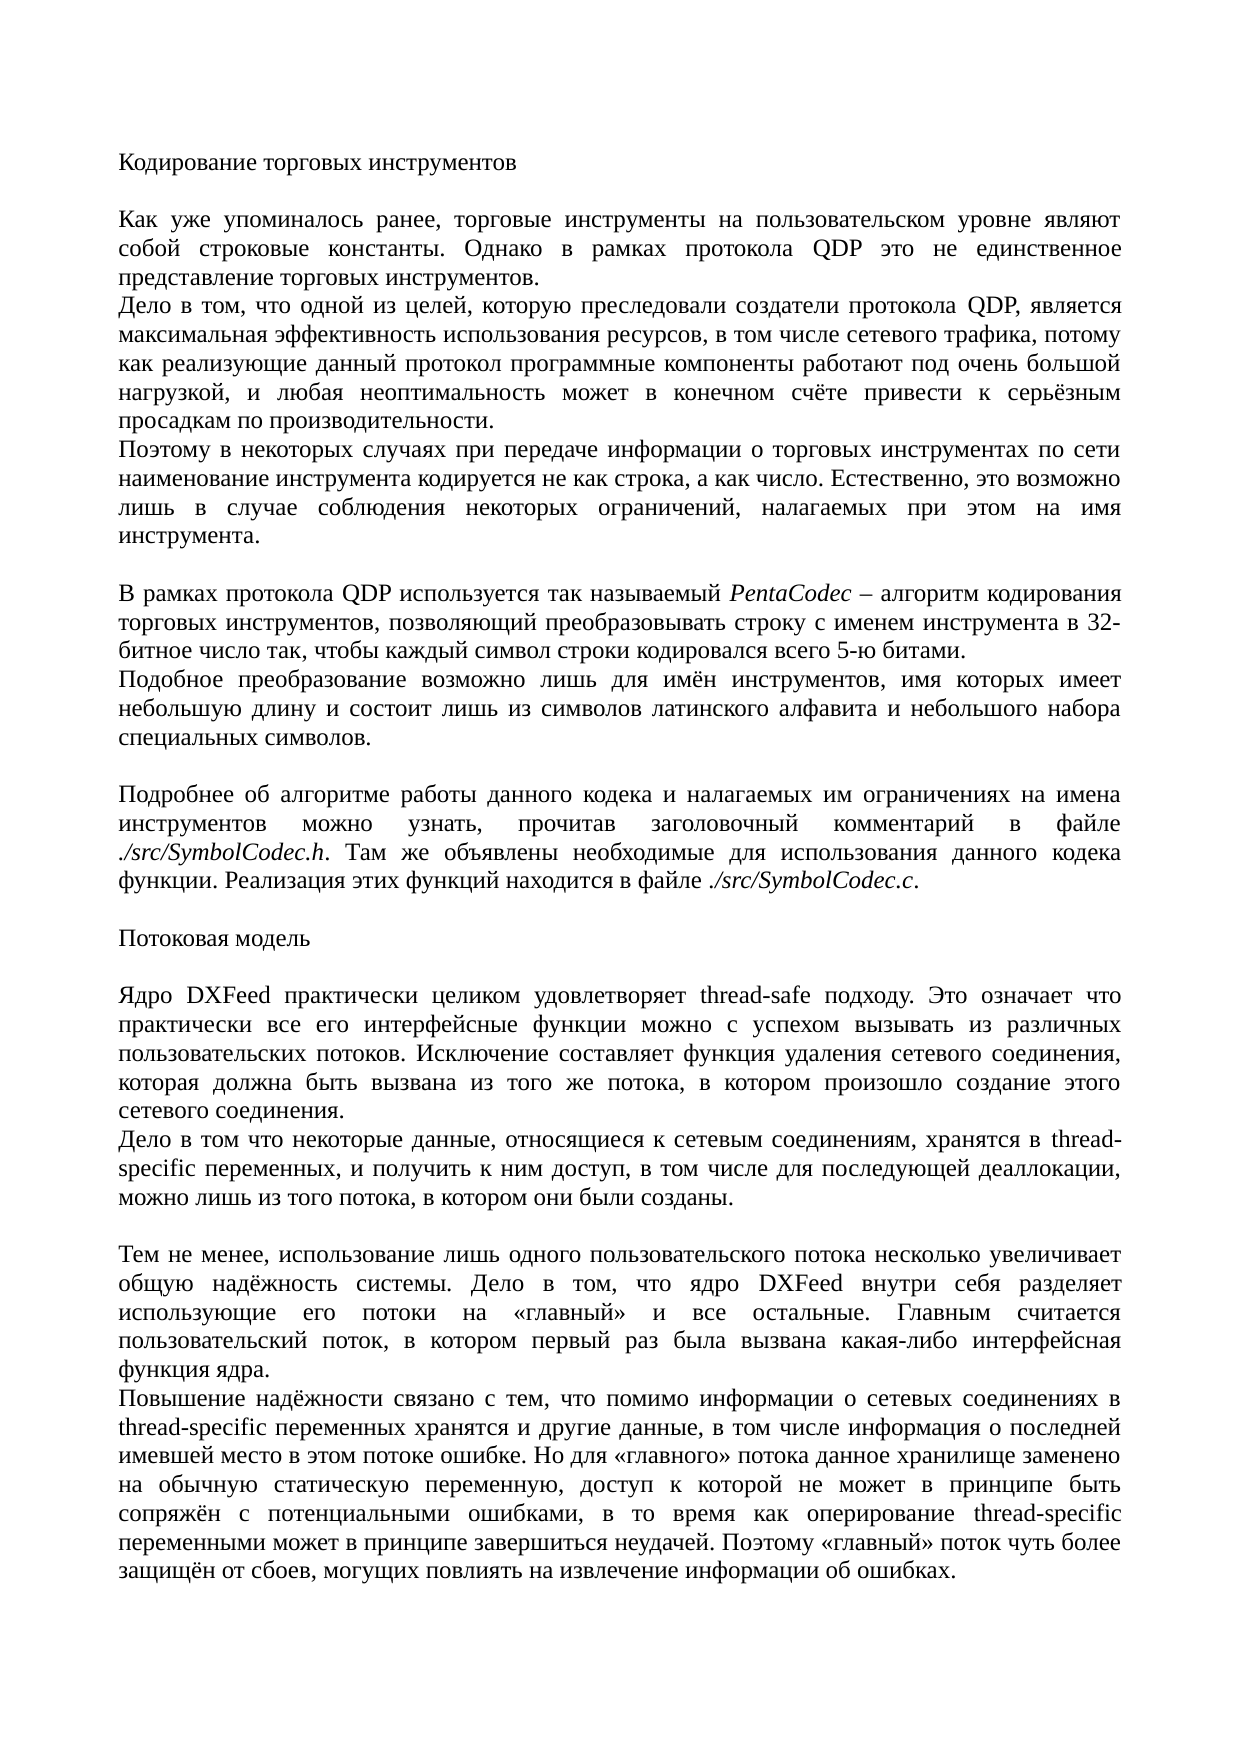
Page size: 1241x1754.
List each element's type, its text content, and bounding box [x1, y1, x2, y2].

text Потоковая модель [118, 923, 1122, 952]
text Ядро DXFeed практически целиком удовлетворяет thread-safe подходу. Это означает что практически все его интерфейсные функции можно с успехом вызывать из различных пользовательских потоков. Исключение составляет функция удаления сетевого соединения, которая должна быть вызвана из того же потока, в котором произошло создание этого сетевого соединения. [118, 981, 1122, 1124]
text Тем не менее, использование лишь одного пользовательского потока несколько увеличивает общую надёжность системы. Дело в том, что ядро DXFeed внутри себя разделяет использующие его потоки на «главный» и все остальные. Главным считается пользовательский поток, в котором первый раз была вызвана какая-либо интерфейсная функция ядра. [118, 1239, 1122, 1383]
text Дело в том что некоторые данные, относящиеся к сетевым соединениям, хранятся в thread-specific переменных, и получить к ним доступ, в том числе для последующей деаллокации, можно лишь из того потока, в котором они были созданы. [118, 1124, 1122, 1211]
text Дело в том, что одной из целей, которую преследовали создатели протокола QDP, является максимальная эффективность использования ресурсов, в том числе сетевого трафика, потому как реализующие данный протокол программные компоненты работают под очень большой нагрузкой, и любая неоптимальность может в конечном счёте привести к серьёзным просадкам по производительности. [118, 291, 1122, 434]
text Как уже упоминалось ранее, торговые инструменты на пользовательском уровне являют собой строковые константы. Однако в рамках протокола QDP это не единственное представление торговых инструментов. [118, 204, 1122, 291]
text В рамках протокола QDP используется так называемый PentaCodec – алгоритм кодирования торговых инструментов, позволяющий преобразовывать строку с именем инструмента в 32-битное число так, чтобы каждый символ строки кодировался всего 5-ю битами. [118, 578, 1122, 664]
text Поэтому в некоторых случаях при передаче информации о торговых инструментах по сети наименование инструмента кодируется не как строка, а как число. Естественно, это возможно лишь в случае соблюдения некоторых ограничений, налагаемых при этом на имя инструмента. [118, 434, 1122, 549]
text Подробнее об алгоритме работы данного кодека и налагаемых им ограничениях на имена инструментов можно узнать, прочитав заголовочный комментарий в файле ./src/SymbolCodec.h. Там же объявлены необходимые для использования данного кодека функции. Реализация этих функций находится в файле ./src/SymbolCodec.c. [118, 779, 1122, 894]
text Кодирование торговых инструментов [118, 147, 1122, 176]
text Подобное преобразование возможно лишь для имён инструментов, имя которых имеет небольшую длину и состоит лишь из символов латинского алфавита и небольшого набора специальных символов. [118, 664, 1122, 751]
text Повышение надёжности связано с тем, что помимо информации о сетевых соединениях в thread-specific переменных хранятся и другие данные, в том числе информация о последней имевшей место в этом потоке ошибке. Но для «главного» потока данное хранилище заменено на обычную статическую переменную, доступ к которой не может в принципе быть сопряжён с потенциальными ошибками, в то время как оперирование thread-specific переменными может в принципе завершиться неудачей. Поэтому «главный» поток чуть более защищён от сбоев, могущих повлиять на извлечение информации об ошибках. [118, 1383, 1122, 1584]
